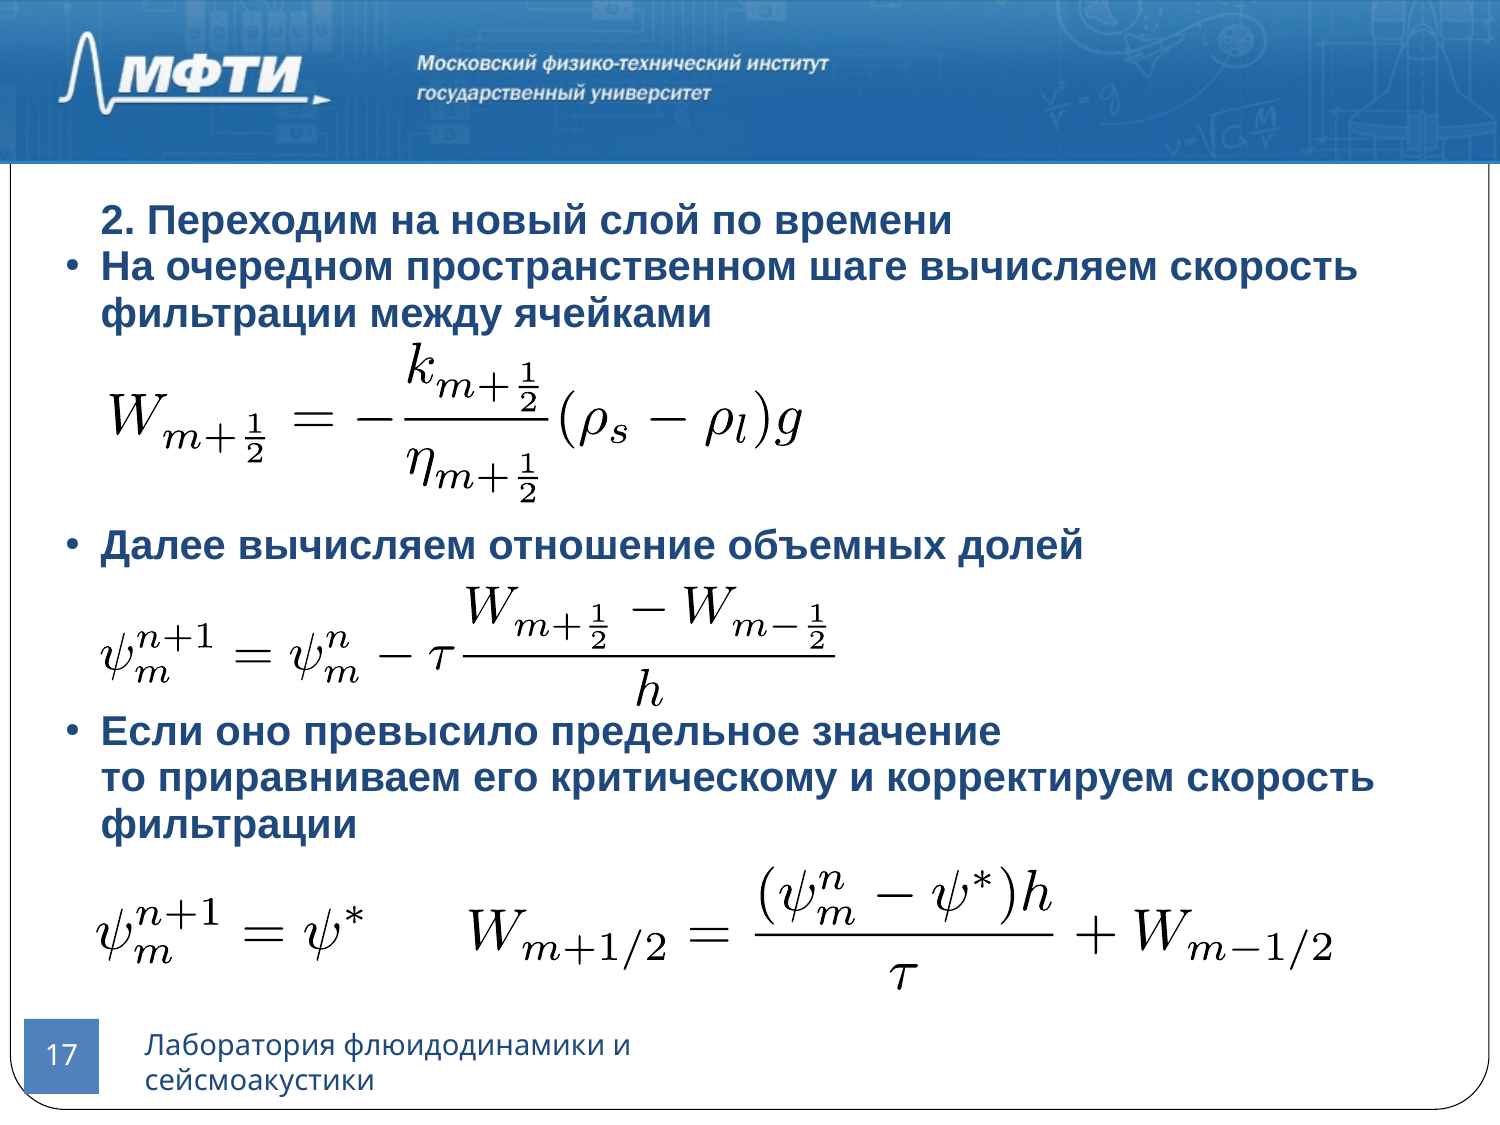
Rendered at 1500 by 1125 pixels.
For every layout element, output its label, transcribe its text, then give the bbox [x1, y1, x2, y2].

text_box [24, 1018, 99, 1094]
text_box [106, 342, 805, 503]
text_box [99, 586, 836, 707]
text_box [94, 897, 367, 964]
picture [0, 0, 1500, 164]
text_box 2. Переходим на новый слой по времени На очередном пространственном шаге вычисляем скорость фильтрации между ячейками Далее вычисляем отношение объемных долей Если оно превысило предельное значение то приравниваем его критическому и корректируем скорость фильтрации [50, 188, 1453, 1063]
text_box Лаборатория флюидодинамики и сейсмоакустики [129, 1023, 860, 1099]
text_box [465, 866, 1334, 991]
